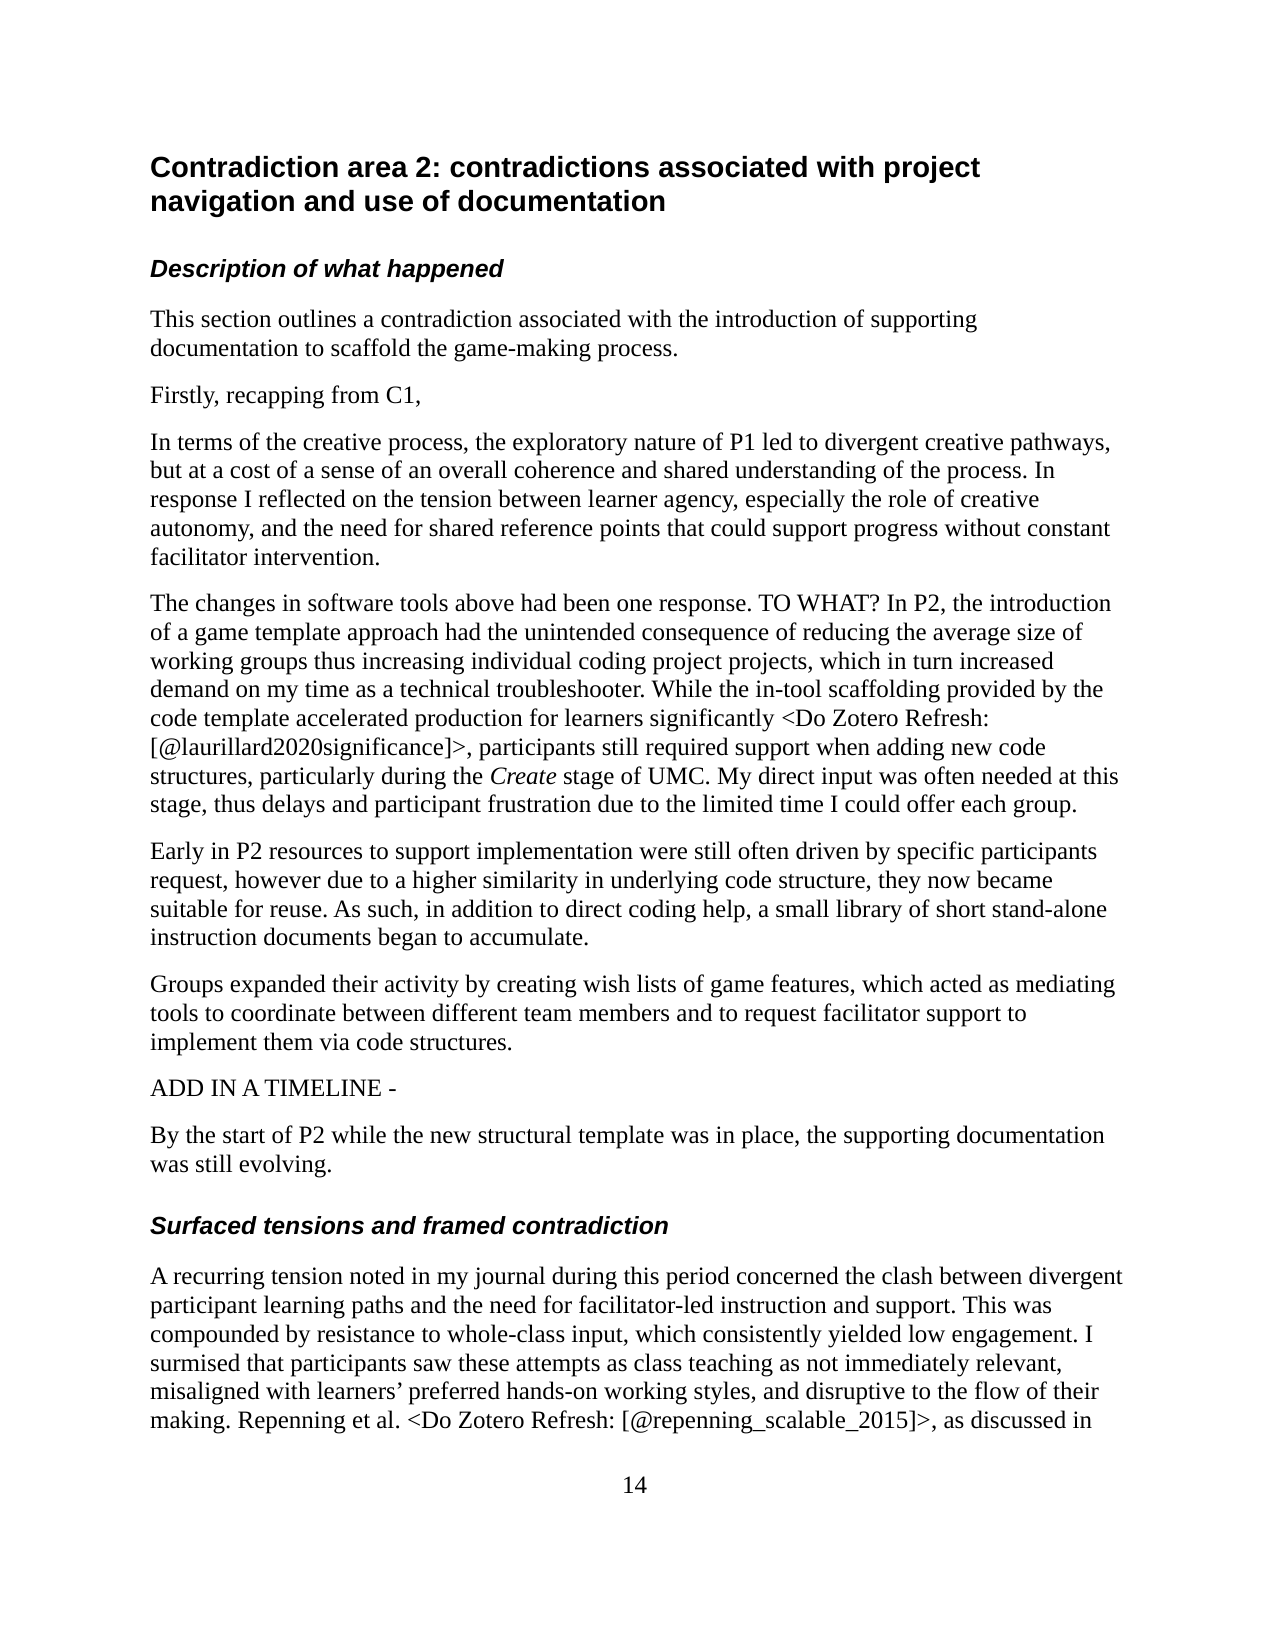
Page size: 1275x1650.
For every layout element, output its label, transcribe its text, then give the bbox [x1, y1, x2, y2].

text Firstly, recapping from C1, [150, 380, 1125, 409]
text Early in P2 resources to support implementation were still often driven by specific participants request, however due to a higher similarity in underlying code structure, they now became suitable for reuse. As such, in addition to direct coding help, a small library of short stand-alone instruction documents began to accumulate. [150, 836, 1125, 951]
text Groups expanded their activity by creating wish lists of game features, which acted as mediating tools to coordinate between different team members and to request facilitator support to implement them via code structures. [150, 969, 1125, 1055]
text This section outlines a contradiction associated with the introduction of supporting documentation to scaffold the game-making process. [150, 304, 1125, 362]
subtitle Contradiction area 2: contradictions associated with project navigation and use of documentation [150, 150, 1125, 217]
text The changes in software tools above had been one response. TO WHAT? In P2, the introduction of a game template approach had the unintended consequence of reducing the average size of working groups thus increasing individual coding project projects, which in turn increased demand on my time as a technical troubleshooter. While the in-tool scaffolding provided by the code template accelerated production for learners significantly <Do Zotero Refresh: [@laurillard2020significance]>, participants still required support when adding new code structures, particularly during the Create stage of UMC. My direct input was often needed at this stage, thus delays and participant frustration due to the limited time I could offer each group. [150, 588, 1125, 818]
subtitle Surfaced tensions and framed contradiction [150, 1211, 1125, 1240]
text A recurring tension noted in my journal during this period concerned the clash between divergent participant learning paths and the need for facilitator-led instruction and support. This was compounded by resistance to whole-class input, which consistently yielded low engagement. I surmised that participants saw these attempts as class teaching as not immediately relevant, misaligned with learners’ preferred hands-on working styles, and disruptive to the flow of their making. Repenning et al. <Do Zotero Refresh: [@repenning_scalable_2015]>, as discussed in [150, 1261, 1125, 1434]
text In terms of the creative process, the exploratory nature of P1 led to divergent creative pathways, but at a cost of a sense of an overall coherence and shared understanding of the process. In response I reflected on the tension between learner agency, especially the role of creative autonomy, and the need for shared reference points that could support progress without constant facilitator intervention. [150, 427, 1125, 570]
subtitle Description of what happened [150, 254, 1125, 283]
text ADD IN A TIMELINE - [150, 1073, 1125, 1102]
text By the start of P2 while the new structural template was in place, the supporting documentation was still evolving. [150, 1120, 1125, 1177]
